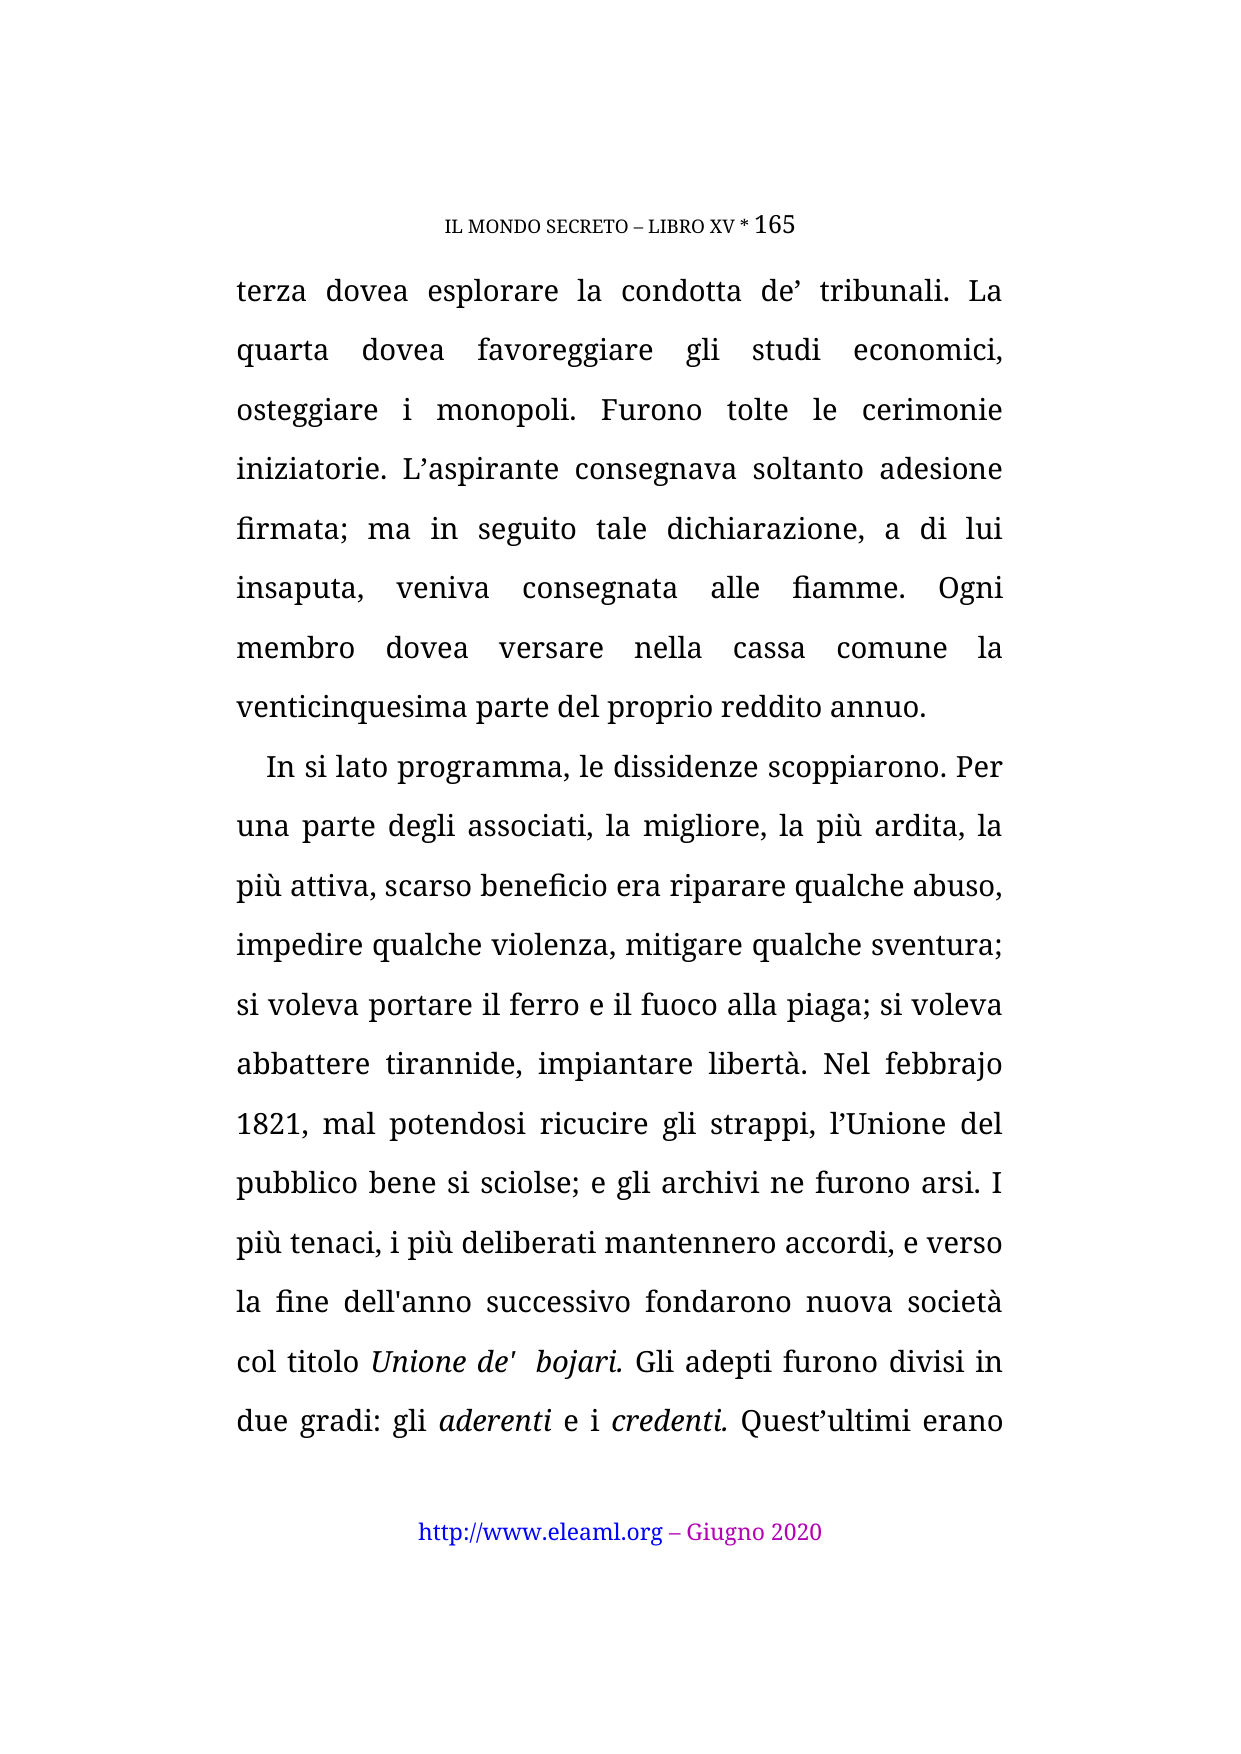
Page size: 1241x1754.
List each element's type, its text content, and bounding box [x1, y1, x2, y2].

text terza dovea esplorare la condotta de’ tribunali. La quarta dovea favoreggiare gli studi economici, osteggiare i monopoli. Furono tolte le cerimonie iniziatorie. L’aspirante consegnava soltanto adesione firmata; ma in seguito tale dichiarazione, a di lui insaputa, veniva consegnata alle fiamme. Ogni membro dovea versare nella cassa comune la venticinquesima parte del proprio reddito annuo. [236, 270, 1004, 726]
text In si lato programma, le dissidenze scoppiarono. Per una parte degli associati, la migliore, la più ardita, la più attiva, scarso beneficio era riparare qualche abuso, impedire qualche violenza, mitigare qualche sventura; si voleva portare il ferro e il fuoco alla piaga; si voleva abbattere tirannide, impiantare libertà. Nel febbrajo 1821, mal potendosi ricucire gli strappi, l’Unione del pubblico bene si sciolse; e gli archivi ne furono arsi. I più tenaci, i più deliberati mantennero accordi, e verso la fine dell'anno successivo fondarono nuova società col titolo Unione de' bojari. Gli adepti furono divisi in due gradi: gli aderenti e i credenti. Quest’ultimi erano [236, 746, 1004, 1440]
